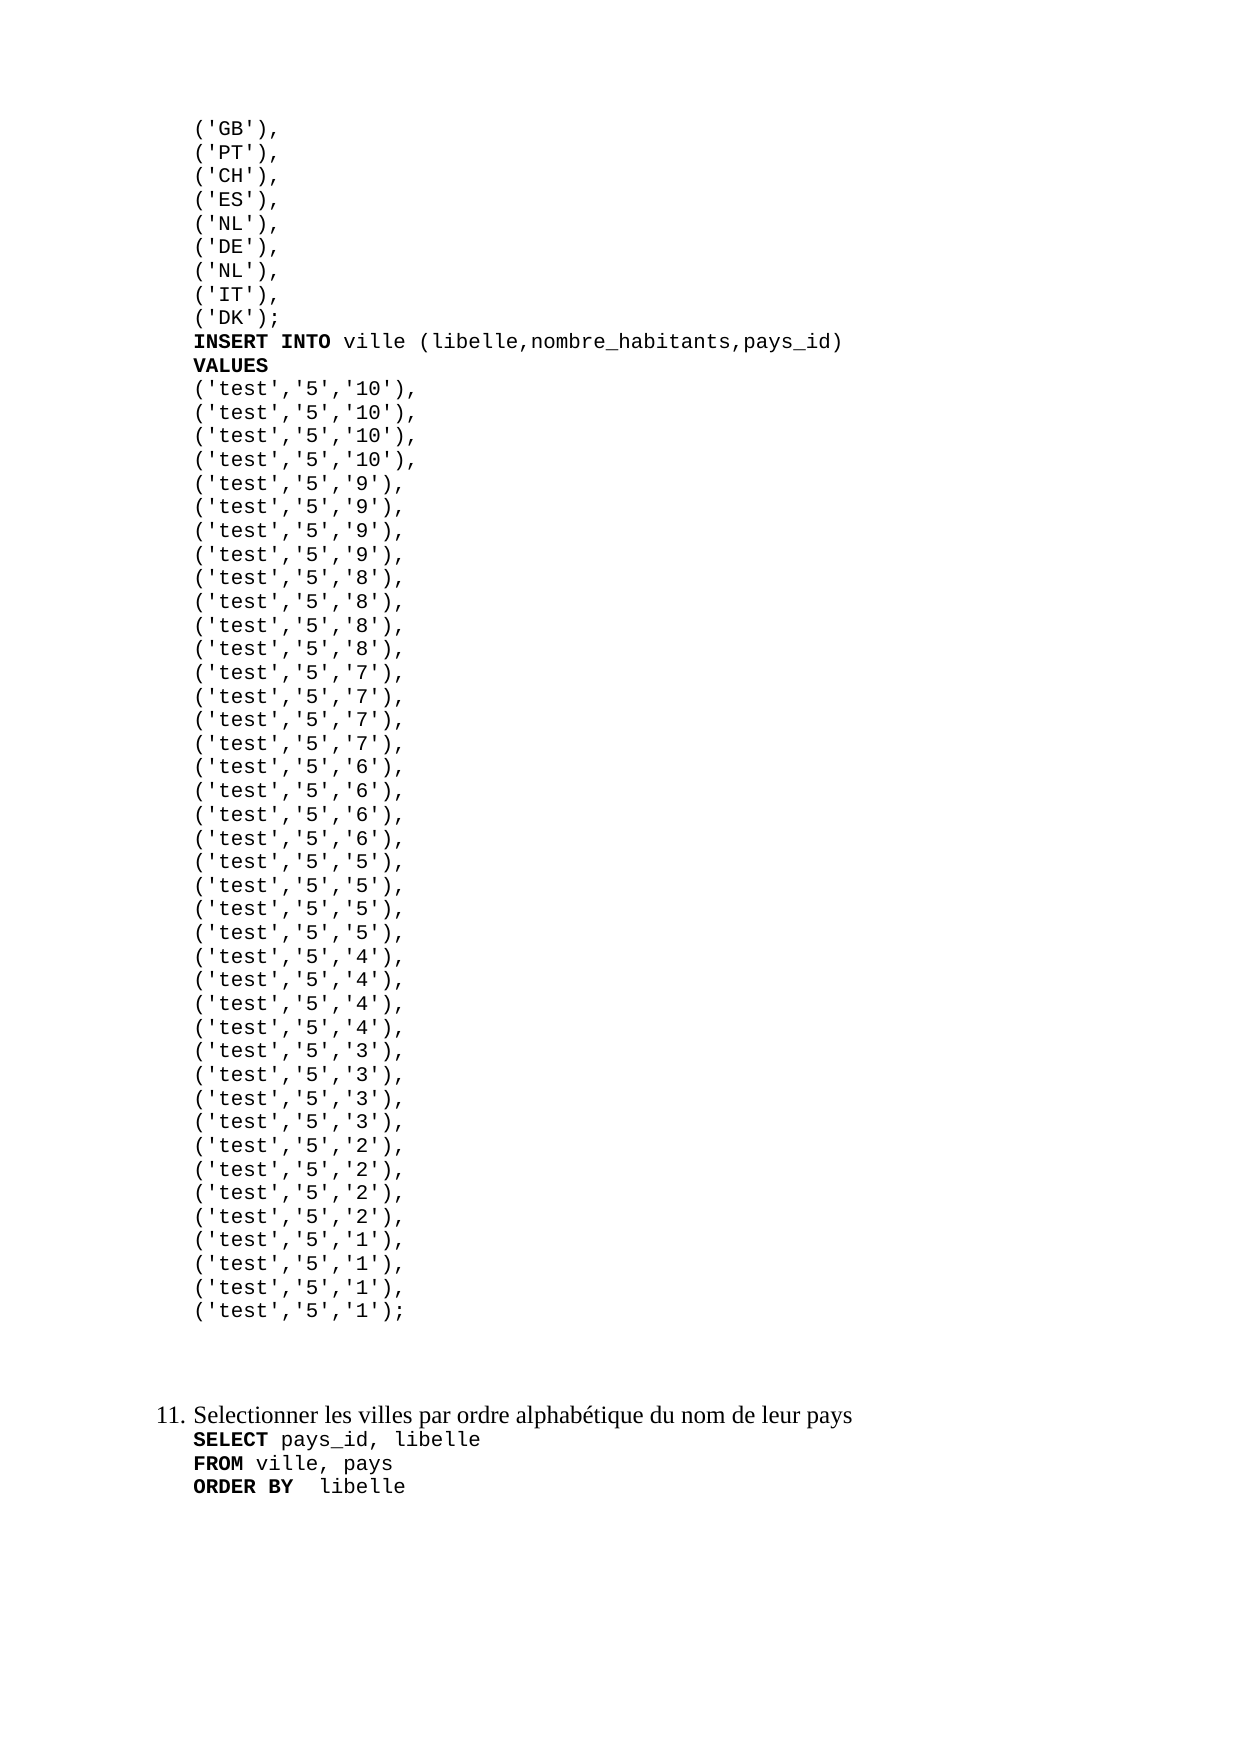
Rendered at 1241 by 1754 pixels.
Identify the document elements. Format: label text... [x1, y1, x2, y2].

list ('NL'), [156, 213, 1122, 236]
list ('test','5','6'), [156, 804, 1122, 827]
list ('test','5','2'), [156, 1182, 1122, 1206]
list ('test','5','1'), [156, 1253, 1122, 1277]
list ('test','5','7'), [156, 733, 1122, 757]
list ('CH'), [156, 165, 1122, 189]
list ('test','5','8'), [156, 638, 1122, 662]
list ('test','5','5'), [156, 875, 1122, 898]
list ('test','5','10'), [156, 378, 1122, 402]
text FROM ville, pays [118, 1452, 1122, 1476]
list ('PT'), [156, 142, 1122, 165]
list ('test','5','10'), [156, 402, 1122, 426]
list ('test','5','5'), [156, 922, 1122, 946]
list ('GB'), [156, 118, 1122, 142]
list ('test','5','6'), [156, 757, 1122, 780]
list ('test','5','6'), [156, 780, 1122, 804]
text SELECT pays_id, libelle [118, 1429, 1122, 1452]
list ('test','5','9'), [156, 520, 1122, 544]
list ('test','5','4'), [156, 946, 1122, 969]
list ('test','5','2'), [156, 1206, 1122, 1229]
list ('test','5','6'), [156, 827, 1122, 851]
list ('test','5','1'); [156, 1300, 1122, 1324]
list ('test','5','3'), [156, 1111, 1122, 1135]
list ('test','5','4'), [156, 969, 1122, 993]
list INSERT INTO ville (libelle,nombre_habitants,pays_id) [156, 331, 1122, 354]
text ORDER BY libelle [118, 1476, 1122, 1500]
list ('DK'); [156, 307, 1122, 331]
list ('test','5','8'), [156, 567, 1122, 591]
list ('test','5','3'), [156, 1040, 1122, 1064]
list ('test','5','1'), [156, 1277, 1122, 1300]
list ('test','5','9'), [156, 496, 1122, 520]
list ('test','5','8'), [156, 615, 1122, 638]
list ('test','5','3'), [156, 1064, 1122, 1088]
list ('test','5','4'), [156, 993, 1122, 1017]
list ('test','5','7'), [156, 662, 1122, 686]
list ('IT'), [156, 284, 1122, 307]
list ('test','5','1'), [156, 1229, 1122, 1253]
list ('test','5','9'), [156, 544, 1122, 567]
list ('test','5','8'), [156, 591, 1122, 615]
list VALUES [156, 354, 1122, 378]
list ('NL'), [156, 260, 1122, 284]
list ('test','5','5'), [156, 898, 1122, 922]
list ('test','5','7'), [156, 709, 1122, 733]
list ('test','5','5'), [156, 851, 1122, 875]
list ('test','5','10'), [156, 449, 1122, 473]
list ('test','5','9'), [156, 473, 1122, 496]
list ('test','5','3'), [156, 1088, 1122, 1111]
list ('test','5','2'), [156, 1135, 1122, 1158]
list ('test','5','2'), [156, 1158, 1122, 1182]
list Selectionner les villes par ordre alphabétique du nom de leur pays [156, 1400, 1122, 1429]
list ('ES'), [156, 189, 1122, 213]
list ('test','5','4'), [156, 1017, 1122, 1040]
list ('test','5','7'), [156, 686, 1122, 709]
list ('DE'), [156, 236, 1122, 260]
list ('test','5','10'), [156, 426, 1122, 449]
